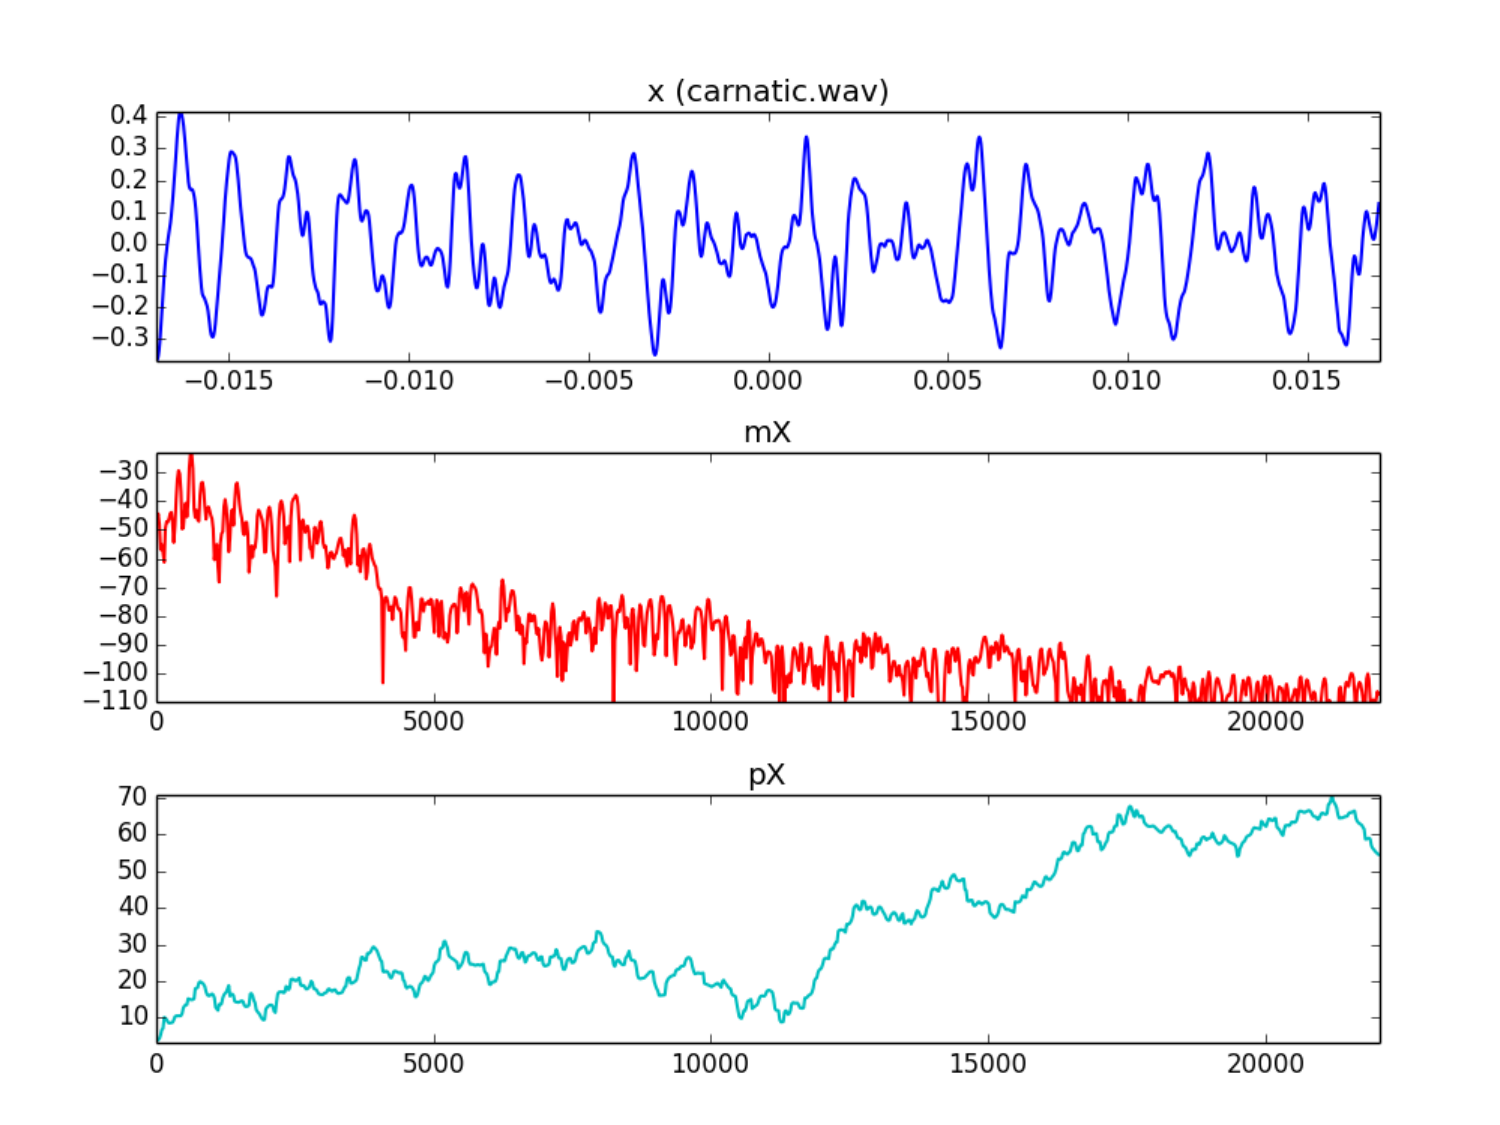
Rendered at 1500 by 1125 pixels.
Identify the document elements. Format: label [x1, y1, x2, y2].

picture [56, 52, 1407, 1103]
